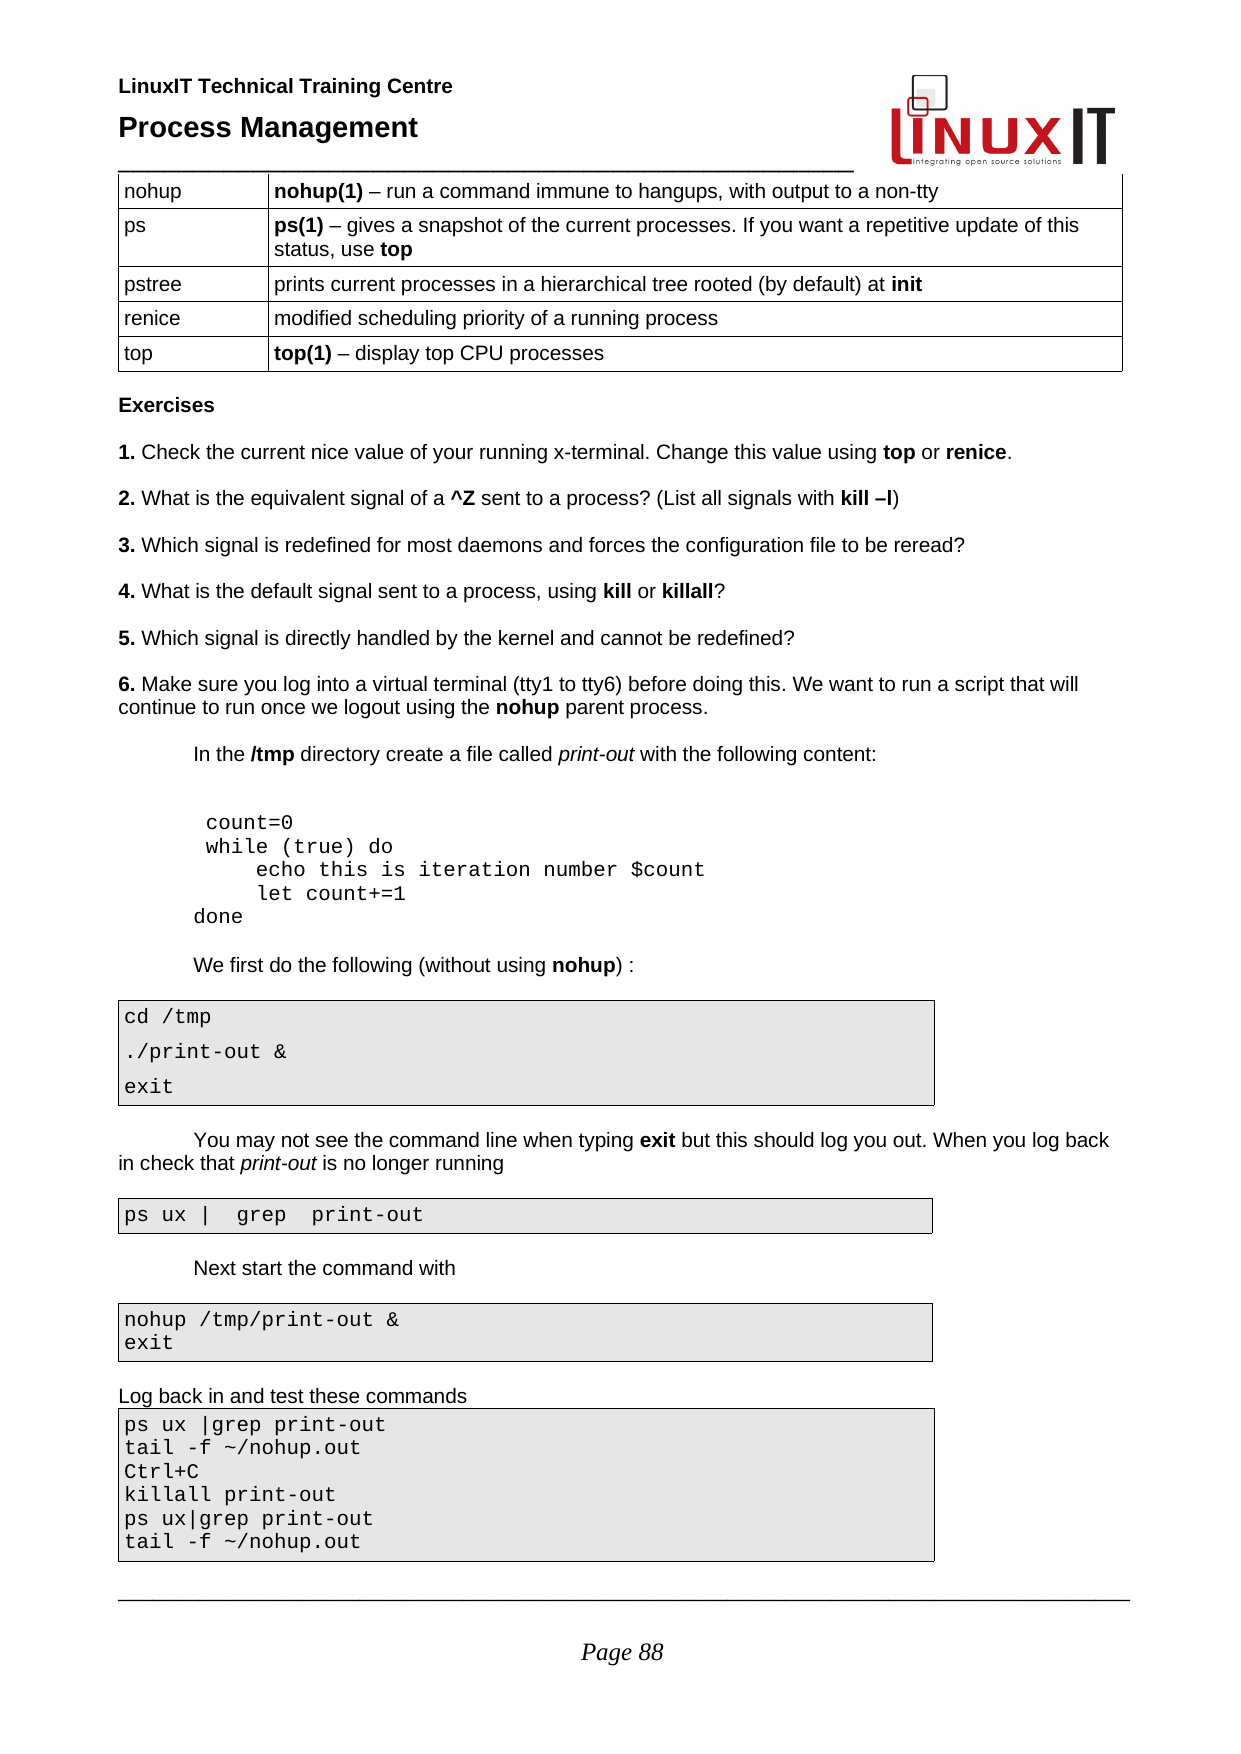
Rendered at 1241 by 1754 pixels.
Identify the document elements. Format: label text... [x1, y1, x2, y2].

table_header ps ux | grep print-out [119, 1199, 932, 1233]
table_cell ps [119, 209, 268, 266]
table_cell nohup(1) – run a command immune to hangups, with output to a non-tty [269, 174, 1122, 208]
text while (true) do [118, 836, 1122, 859]
text 4. What is the default signal sent to a process, using kill or killall? [118, 580, 1122, 603]
table_cell ps(1) – gives a snapshot of the current processes. If you want a repetitive update of this status, use top [269, 209, 1122, 266]
text Next start the command with [118, 1256, 1122, 1280]
table_header nohup /tmp/print-out & exit [119, 1304, 932, 1361]
picture [891, 75, 1115, 168]
text Log back in and test these commands [118, 1385, 1122, 1408]
table_cell pstree [119, 267, 268, 301]
text done [118, 907, 1122, 930]
table_cell top [119, 337, 268, 371]
table_cell prints current processes in a hierarchical tree rooted (by default) at init [269, 267, 1122, 301]
table_cell top(1) – display top CPU processes [269, 337, 1122, 371]
text count=0 [118, 812, 1122, 836]
table_cell nohup [119, 174, 268, 208]
text echo this is iteration number $count [118, 859, 1122, 883]
text 2. What is the equivalent signal of a ^Z sent to a process? (List all signals with kill –l) [118, 487, 1122, 510]
table_cell exit [119, 1070, 934, 1105]
text 6. Make sure you log into a virtual terminal (tty1 to tty6) before doing this. We want to run a script that will continue to run once we logout using the nohup parent process. [118, 673, 1122, 719]
text 1. Check the current nice value of your running x-terminal. Change this value using top or renice. [118, 441, 1122, 464]
text 3. Which signal is redefined for most daemons and forces the configuration file to be reread? [118, 533, 1122, 557]
text Exercises [118, 394, 1122, 417]
text 5. Which signal is directly handled by the kernel and cannot be redefined? [118, 626, 1122, 649]
table_cell ./print-out & [119, 1035, 934, 1070]
table_header ps ux |grep print-out tail -f ~/nohup.out Ctrl+C killall print-out ps ux|grep print-out tail -f ~/nohup.out [119, 1409, 934, 1561]
table_header cd /tmp [119, 1001, 934, 1035]
table_cell modified scheduling priority of a running process [269, 302, 1122, 336]
text let count+=1 [118, 883, 1122, 907]
text We first do the following (without using nohup) : [118, 953, 1122, 977]
table_cell renice [119, 302, 268, 336]
text You may not see the command line when typing exit but this should log you out. When you log back in check that print-out is no longer running [118, 1128, 1122, 1175]
text In the /tmp directory create a file called print-out with the following content: [118, 742, 1122, 766]
